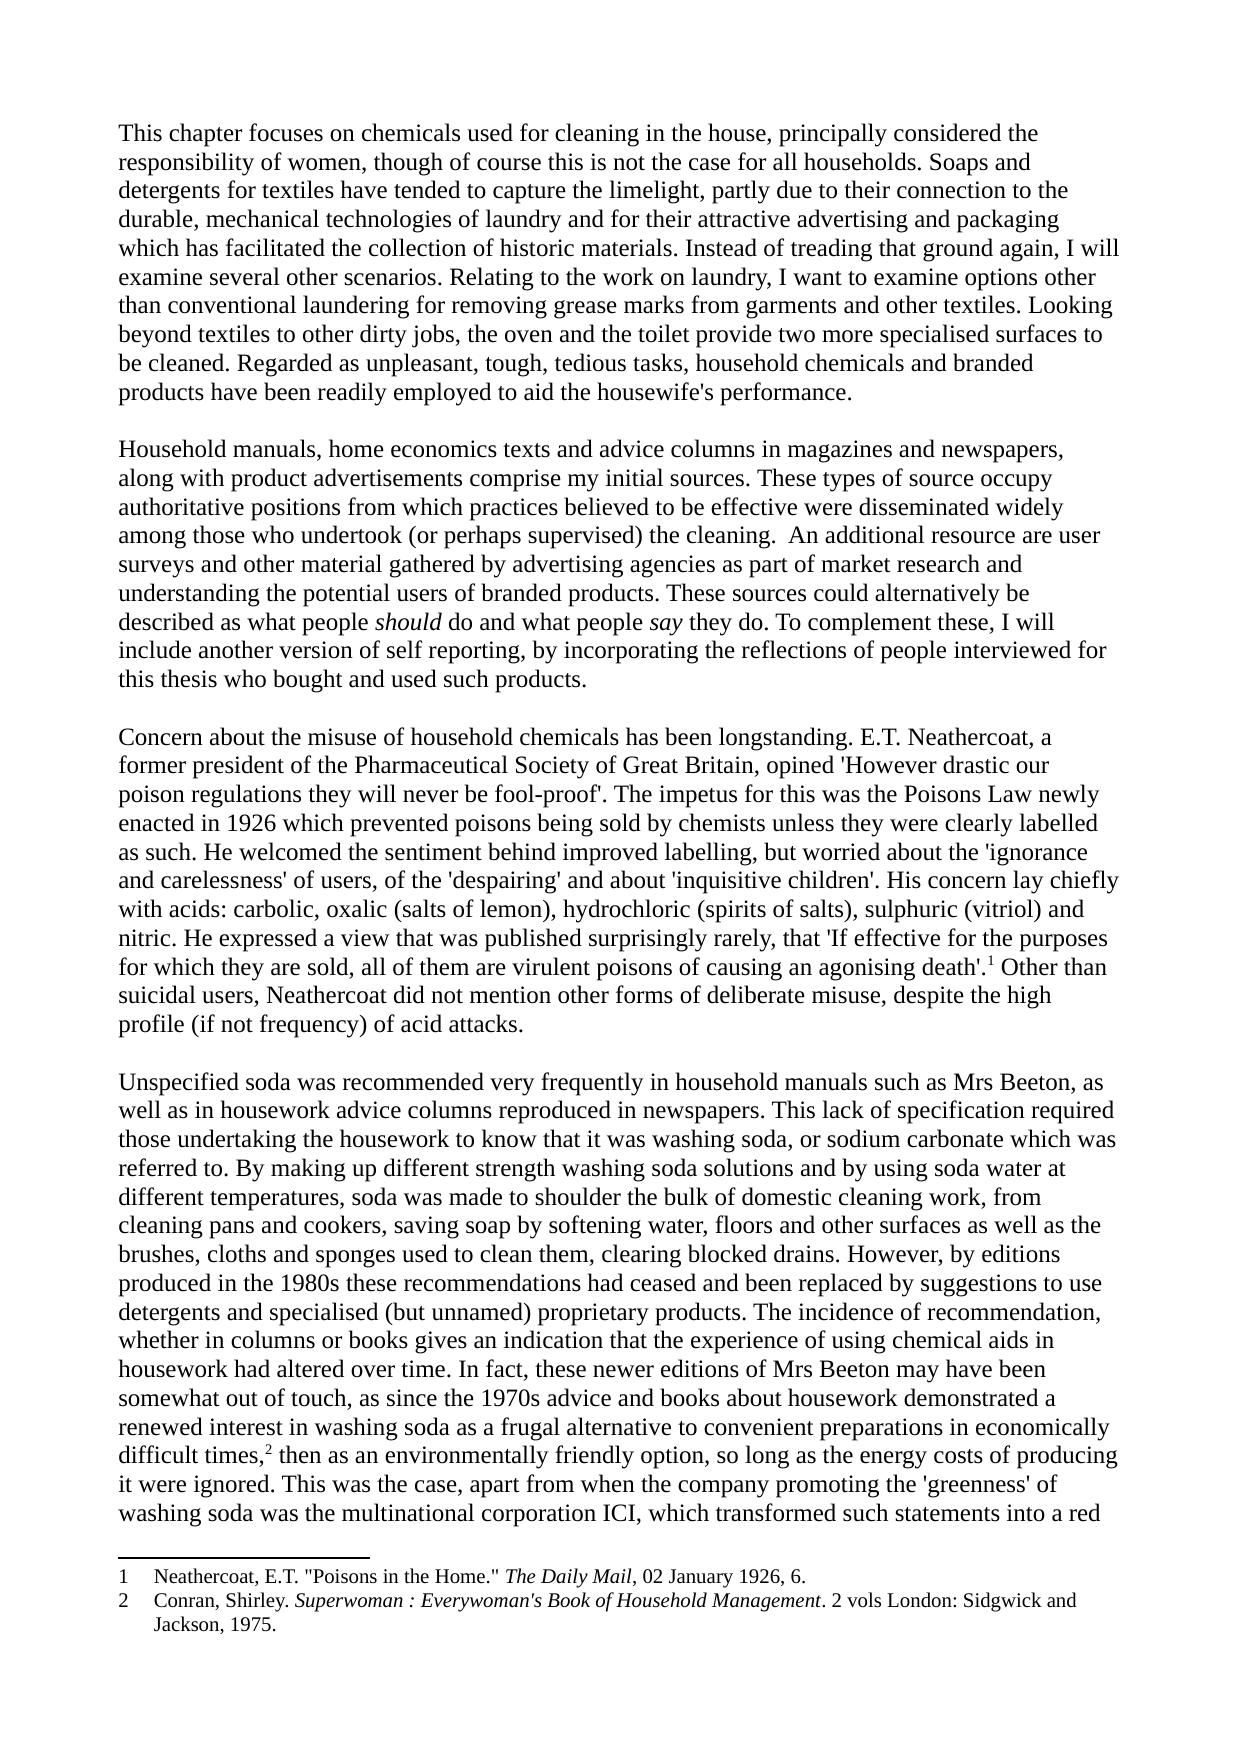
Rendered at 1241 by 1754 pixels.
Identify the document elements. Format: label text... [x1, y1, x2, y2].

text Neathercoat, E.T. "Poisons in the Home." The Daily Mail, 02 January 1926, 6. [118, 1564, 1122, 1588]
text Household manuals, home economics texts and advice columns in magazines and newspapers, along with product advertisements comprise my initial sources. These types of source occupy authoritative positions from which practices believed to be effective were disseminated widely among those who undertook (or perhaps supervised) the cleaning. An additional resource are user surveys and other material gathered by advertising agencies as part of market research and understanding the potential users of branded products. These sources could alternatively be described as what people should do and what people say they do. To complement these, I will include another version of self reporting, by incorporating the reflections of people interviewed for this thesis who bought and used such products. [118, 434, 1122, 693]
text Concern about the misuse of household chemicals has been longstanding. E.T. Neathercoat, a former president of the Pharmaceutical Society of Great Britain, opined 'However drastic our poison regulations they will never be fool-proof'. The impetus for this was the Poisons Law newly enacted in 1926 which prevented poisons being sold by chemists unless they were clearly labelled as such. He welcomed the sentiment behind improved labelling, but worried about the 'ignorance and carelessness' of users, of the 'despairing' and about 'inquisitive children'. His concern lay chiefly with acids: carbolic, oxalic (salts of lemon), hydrochloric (spirits of salts), sulphuric (vitriol) and nitric. He expressed a view that was published surprisingly rarely, that 'If effective for the purposes for which they are sold, all of them are virulent poisons of causing an agonising death'. Other than suicidal users, Neathercoat did not mention other forms of deliberate misuse, despite the high profile (if not frequency) of acid attacks. [118, 722, 1122, 1038]
text Unspecified soda was recommended very frequently in household manuals such as Mrs Beeton, as well as in housework advice columns reproduced in newspapers. This lack of specification required those undertaking the housework to know that it was washing soda, or sodium carbonate which was referred to. By making up different strength washing soda solutions and by using soda water at different temperatures, soda was made to shoulder the bulk of domestic cleaning work, from cleaning pans and cookers, saving soap by softening water, floors and other surfaces as well as the brushes, cloths and sponges used to clean them, clearing blocked drains. However, by editions produced in the 1980s these recommendations had ceased and been replaced by suggestions to use detergents and specialised (but unnamed) proprietary products. The incidence of recommendation, whether in columns or books gives an indication that the experience of using chemical aids in housework had altered over time. In fact, these newer editions of Mrs Beeton may have been somewhat out of touch, as since the 1970s advice and books about housework demonstrated a renewed interest in washing soda as a frugal alternative to convenient preparations in economically difficult times, then as an environmentally friendly option, so long as the energy costs of producing it were ignored. This was the case, apart from when the company promoting the 'greenness' of washing soda was the multinational corporation ICI, which transformed such statements into a red [118, 1067, 1122, 1527]
text Conran, Shirley. Superwoman : Everywoman's Book of Household Management. 2 vols London: Sidgwick and Jackson, 1975. [118, 1588, 1122, 1636]
text This chapter focuses on chemicals used for cleaning in the house, principally considered the responsibility of women, though of course this is not the case for all households. Soaps and detergents for textiles have tended to capture the limelight, partly due to their connection to the durable, mechanical technologies of laundry and for their attractive advertising and packaging which has facilitated the collection of historic materials. Instead of treading that ground again, I will examine several other scenarios. Relating to the work on laundry, I want to examine options other than conventional laundering for removing grease marks from garments and other textiles. Looking beyond textiles to other dirty jobs, the oven and the toilet provide two more specialised surfaces to be cleaned. Regarded as unpleasant, tough, tedious tasks, household chemicals and branded products have been readily employed to aid the housewife's performance. [118, 118, 1122, 406]
